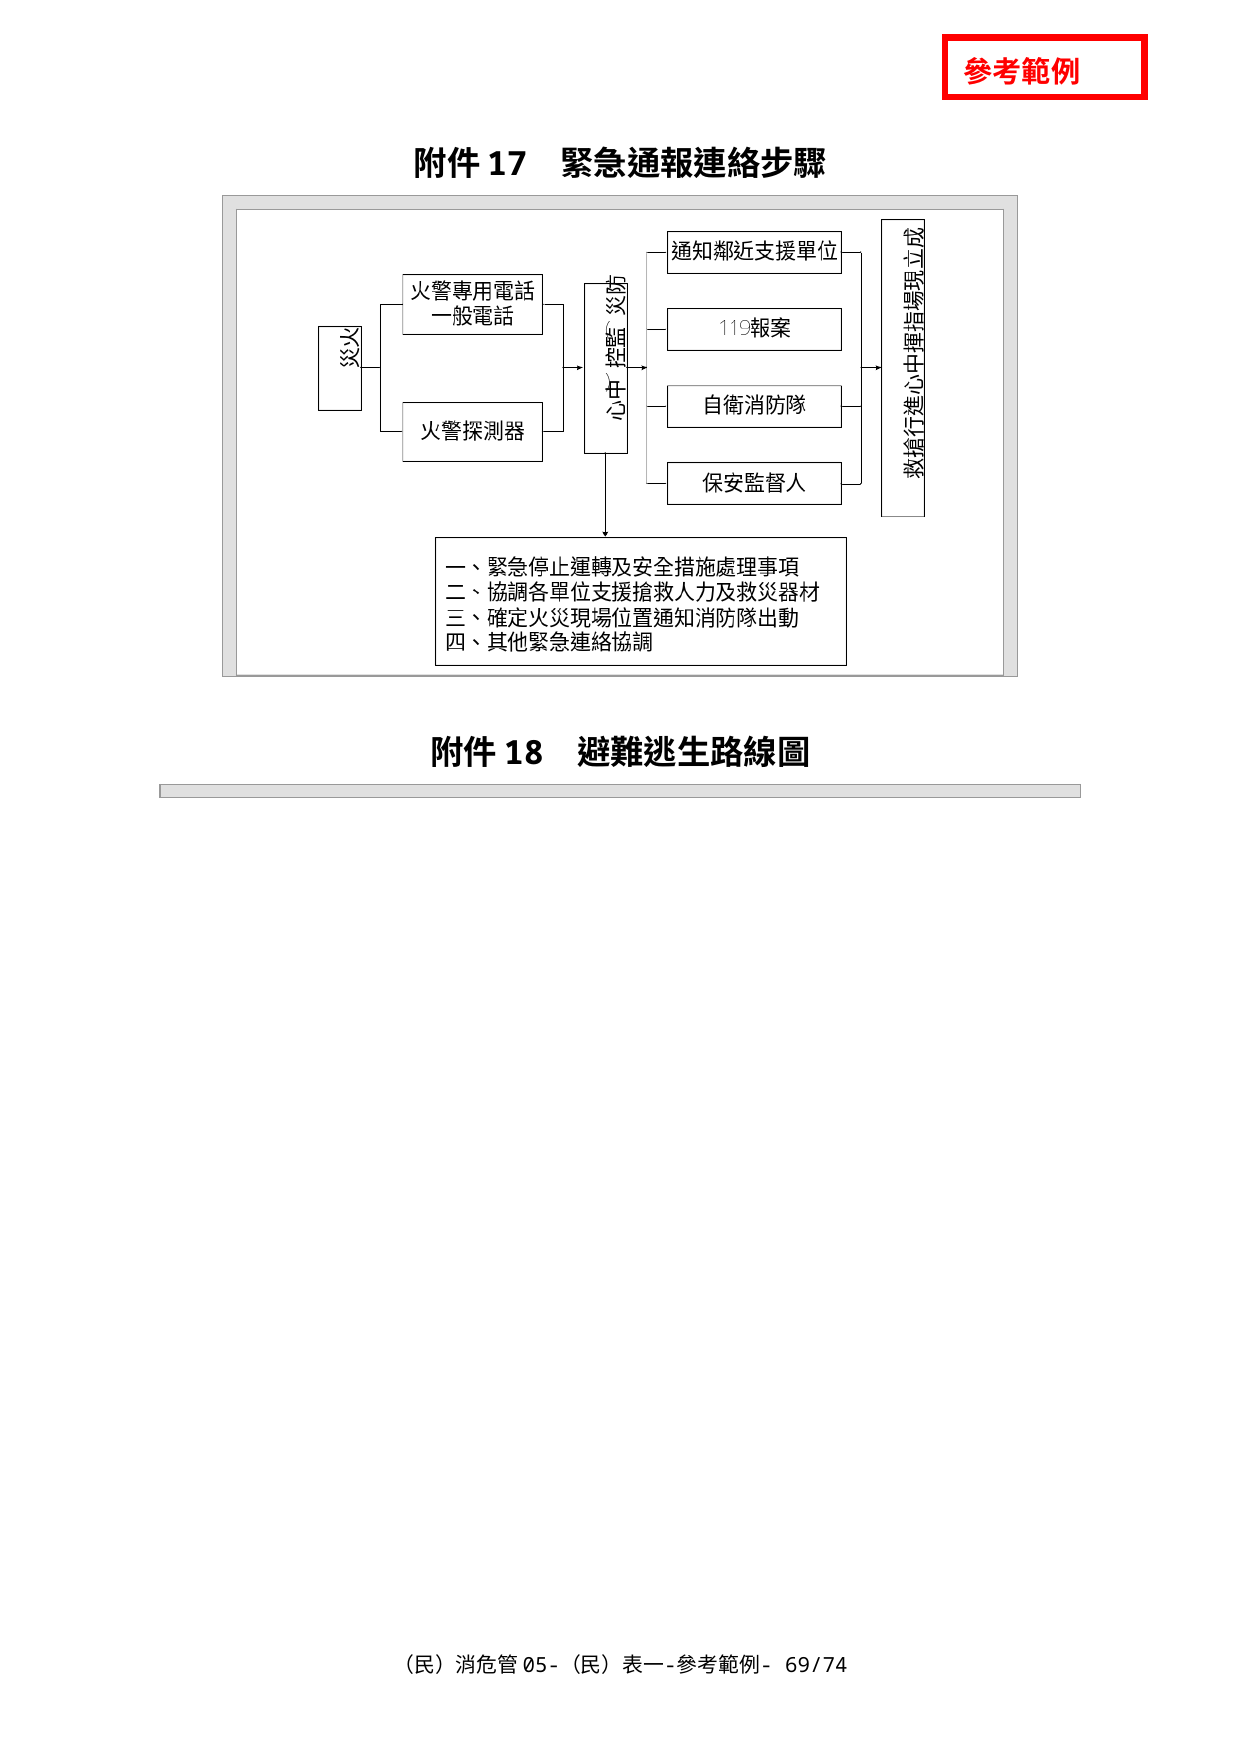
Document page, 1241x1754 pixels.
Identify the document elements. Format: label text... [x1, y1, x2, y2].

table_header [161, 785, 1080, 797]
table_header [237, 210, 1003, 674]
text 附件17 緊急通報連絡步驟 [177, 137, 1063, 186]
table_header [223, 196, 1017, 676]
text 附件18 避難逃生路線圖 [177, 726, 1063, 774]
